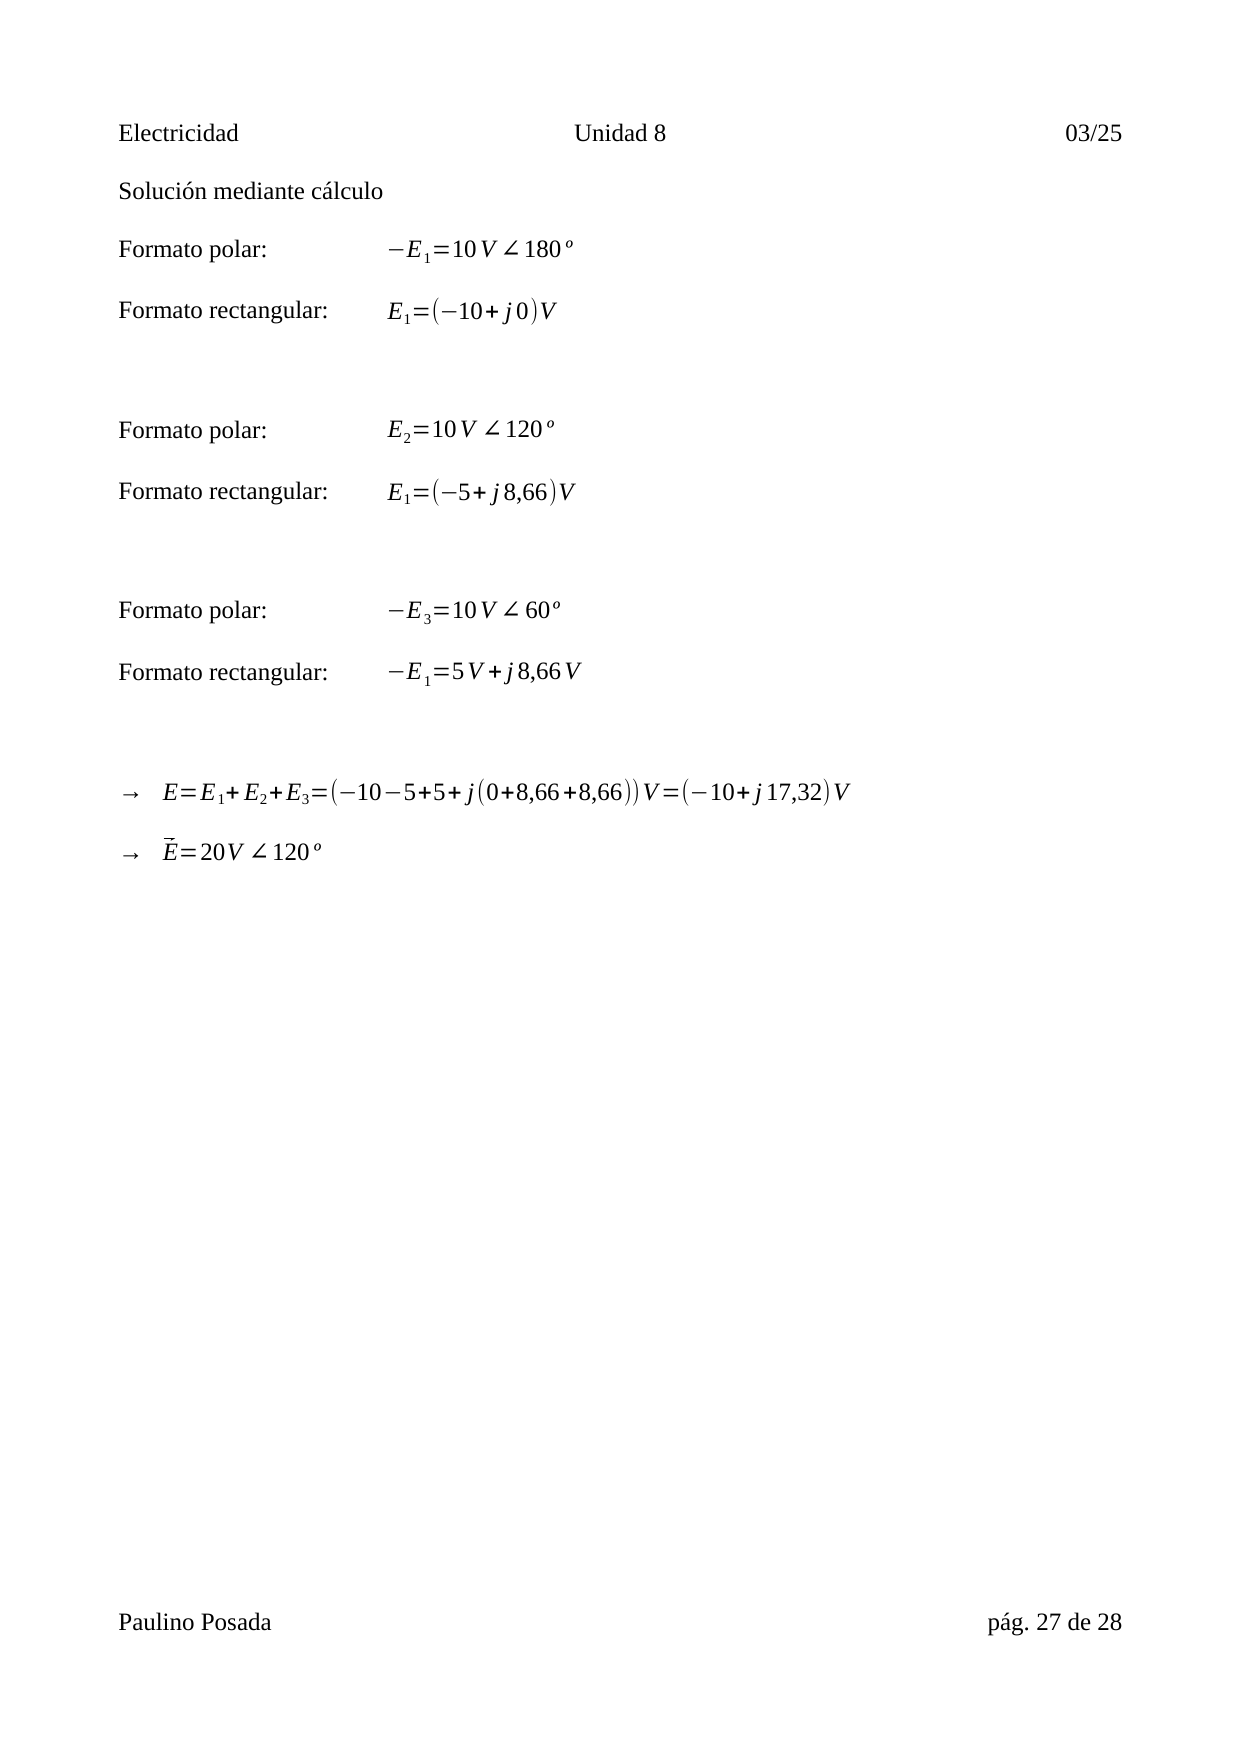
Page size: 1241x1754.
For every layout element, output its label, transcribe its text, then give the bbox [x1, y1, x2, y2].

text Formato polar: [118, 415, 1122, 447]
text Solución mediante cálculo [118, 176, 1122, 205]
text Formato polar: [118, 234, 1122, 267]
text Formato rectangular: [118, 476, 1122, 509]
text Formato rectangular: [118, 657, 1122, 689]
text → [118, 837, 1122, 866]
text Formato polar: [118, 595, 1122, 628]
text Formato rectangular: [118, 296, 1122, 328]
text → [118, 776, 1122, 808]
